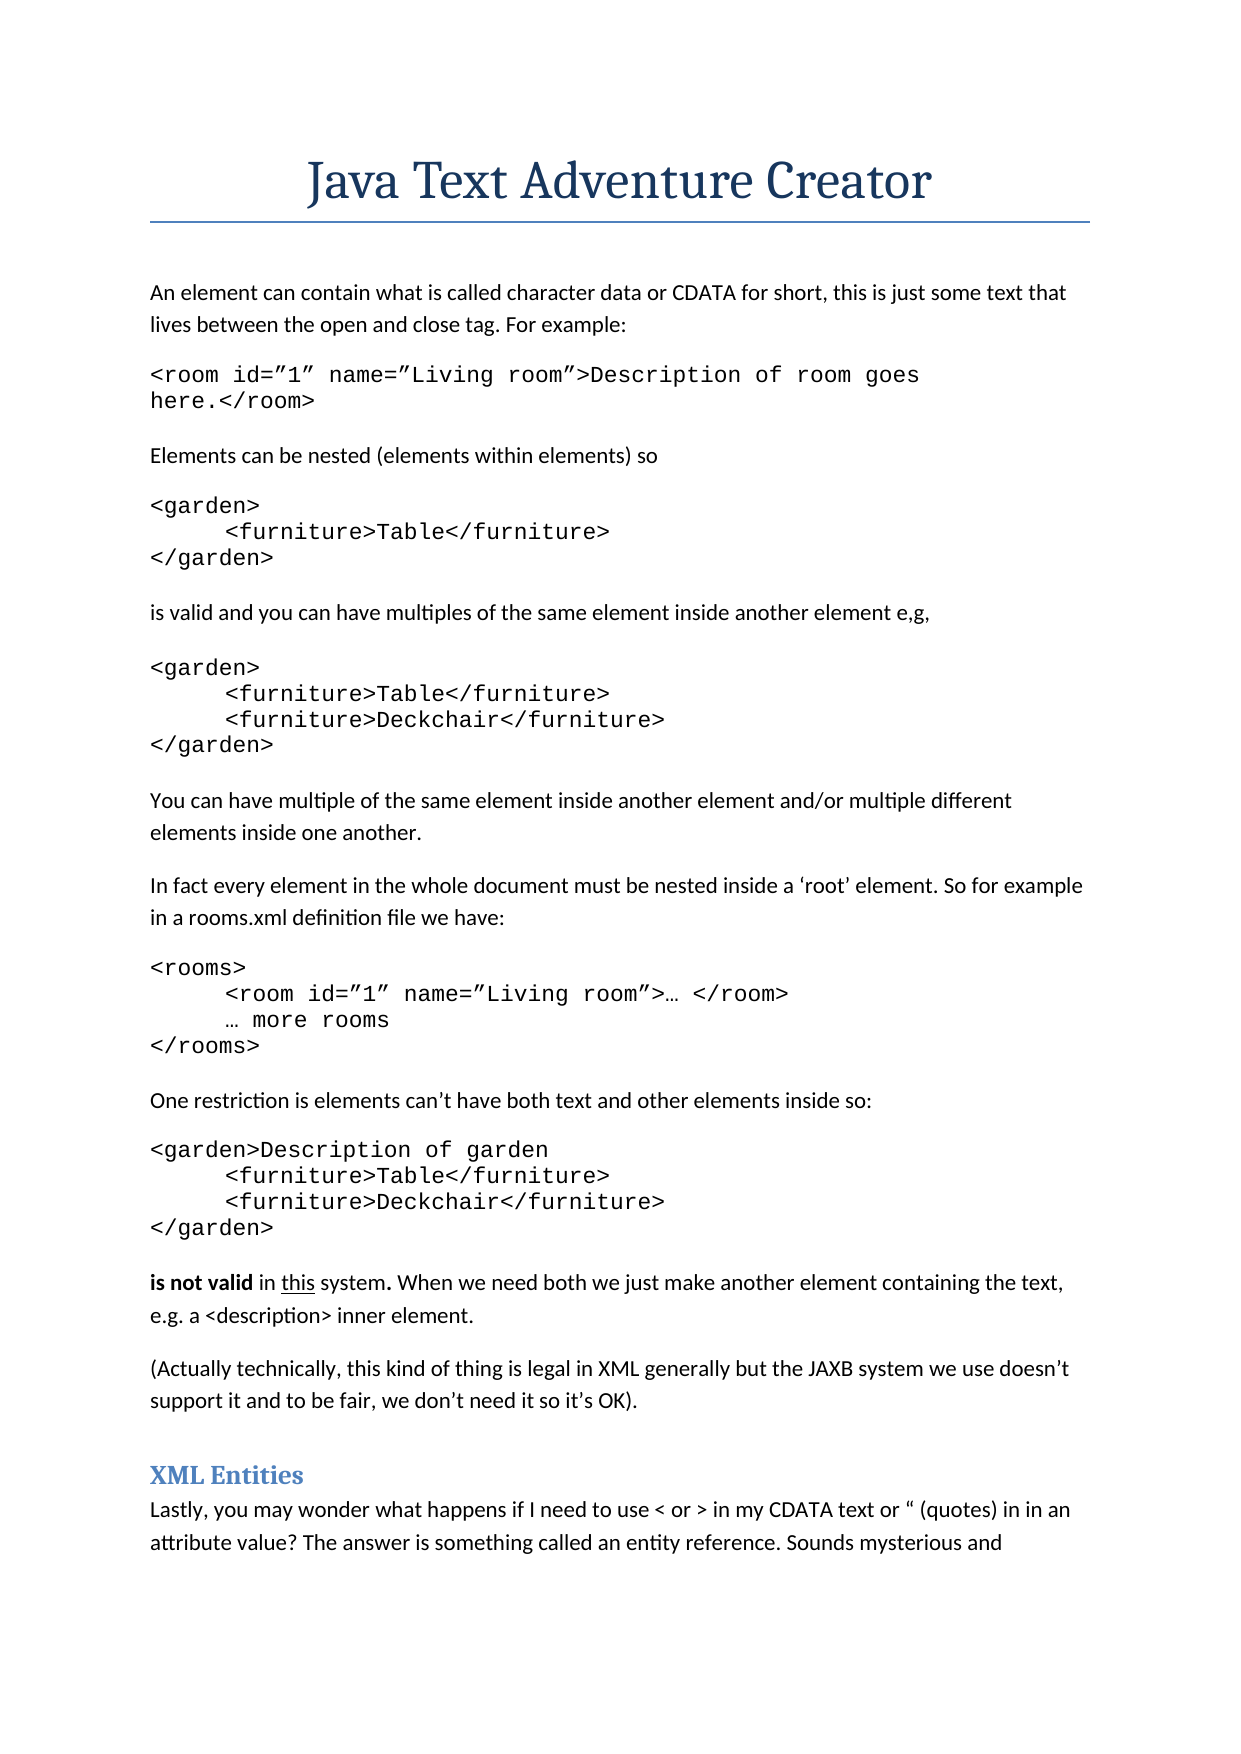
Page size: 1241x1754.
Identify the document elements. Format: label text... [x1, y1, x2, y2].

text An element can contain what is called character data or CDATA for short, this is just some text that lives between the open and close tag. For example: [150, 278, 1090, 338]
text (Actually technically, this kind of thing is legal in XML generally but the JAXB system we use doesn’t support it and to be fair, we don’t need it so it’s OK). [150, 1354, 1090, 1414]
text One restriction is elements can’t have both text and other elements inside so: [150, 1086, 1090, 1114]
text <garden> <furniture>Table</furniture> <furniture>Deckchair</furniture> </garden> [150, 630, 1090, 786]
text Elements can be nested (elements within elements) so [150, 441, 1090, 469]
text Lastly, you may wonder what happens if I need to use < or > in my CDATA text or “ (quotes) in in an attribute value? The answer is something called an entity reference. Sounds mysterious and [150, 1496, 1090, 1556]
text <garden>Description of garden <furniture>Table</furniture> <furniture>Deckchair</furniture> </garden> [150, 1139, 1090, 1243]
text <room id=”1” name=”Living room”>Description of room goes here.</room> [150, 363, 1090, 415]
text You can have multiple of the same element inside another element and/or multiple different elements inside one another. [150, 786, 1090, 846]
text <garden> <furniture>Table</furniture> </garden> [150, 494, 1090, 572]
text <rooms> <room id=”1” name=”Living room”>… </room> … more rooms </rooms> [150, 956, 1090, 1060]
subtitle XML Entities [150, 1460, 1090, 1491]
text In fact every element in the whole document must be nested inside a ‘root’ element. So for example in a rooms.xml definition file we have: [150, 871, 1090, 931]
text is not valid in this system. When we need both we just make another element containing the text, e.g. a <description> inner element. [150, 1268, 1090, 1329]
text is valid and you can have multiples of the same element inside another element e,g, [150, 598, 1090, 626]
